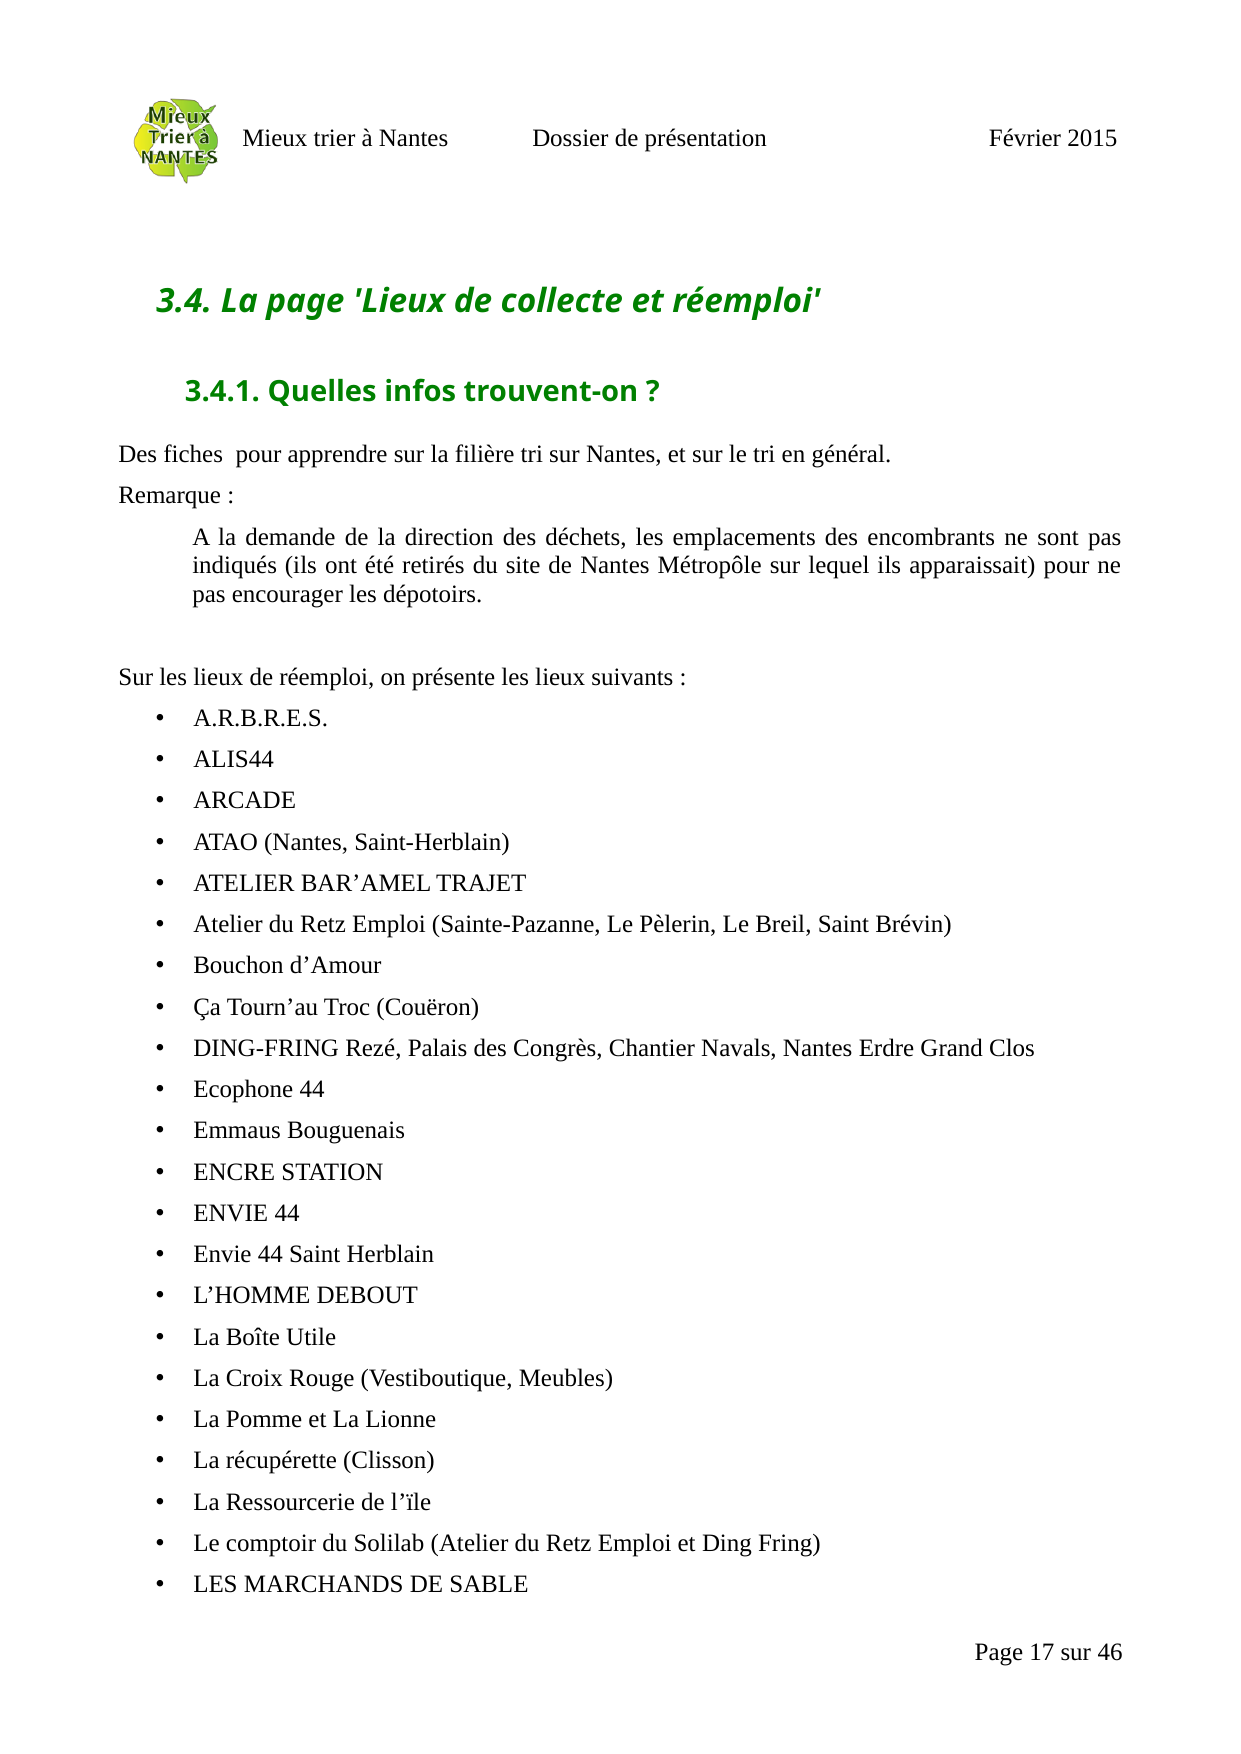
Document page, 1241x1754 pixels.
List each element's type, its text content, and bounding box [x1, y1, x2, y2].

picture [131, 95, 221, 185]
text Remarque : [118, 480, 1122, 509]
subtitle Quelles infos trouvent-on ? [148, 370, 1122, 410]
list L’HOMME DEBOUT [156, 1280, 1122, 1309]
list La Ressourcerie de l’ïle [156, 1487, 1122, 1515]
list Envie 44 Saint Herblain [156, 1239, 1122, 1268]
list ENVIE 44 [156, 1198, 1122, 1227]
list Atelier du Retz Emploi (Sainte-Pazanne, Le Pèlerin, Le Breil, Saint Brévin) [156, 909, 1122, 938]
list ATAO (Nantes, Saint-Herblain) [156, 827, 1122, 855]
list Ça Tourn’au Troc (Couëron) [156, 992, 1122, 1020]
list La Pomme et La Lionne [156, 1404, 1122, 1433]
list Le comptoir du Solilab (Atelier du Retz Emploi et Ding Fring) [156, 1528, 1122, 1557]
list La Boîte Utile [156, 1322, 1122, 1350]
text Des fiches pour apprendre sur la filière tri sur Nantes, et sur le tri en général. [118, 439, 1122, 468]
list ALIS44 [156, 744, 1122, 773]
list Bouchon d’Amour [156, 950, 1122, 979]
list LES MARCHANDS DE SABLE [156, 1569, 1122, 1598]
list DING-FRING Rezé, Palais des Congrès, Chantier Navals, Nantes Erdre Grand Clos [156, 1033, 1122, 1062]
text Sur les lieux de réemploi, on présente les lieux suivants : [118, 662, 1122, 690]
list A.R.B.R.E.S. [156, 703, 1122, 732]
list ENCRE STATION [156, 1157, 1122, 1185]
list ARCADE [156, 785, 1122, 814]
list Ecophone 44 [156, 1074, 1122, 1103]
list ATELIER BAR’AMEL TRAJET [156, 868, 1122, 897]
text A la demande de la direction des déchets, les emplacements des encombrants ne sont pas indiqués (ils ont été retirés du site de Nantes Métropôle sur lequel ils apparaissait) pour ne pas encourager les dépotoirs. [192, 522, 1122, 608]
subtitle La page 'Lieux de collecte et réemploi' [148, 277, 1122, 323]
list La Croix Rouge (Vestiboutique, Meubles) [156, 1363, 1122, 1392]
list Emmaus Bouguenais [156, 1115, 1122, 1144]
list La récupérette (Clisson) [156, 1445, 1122, 1474]
